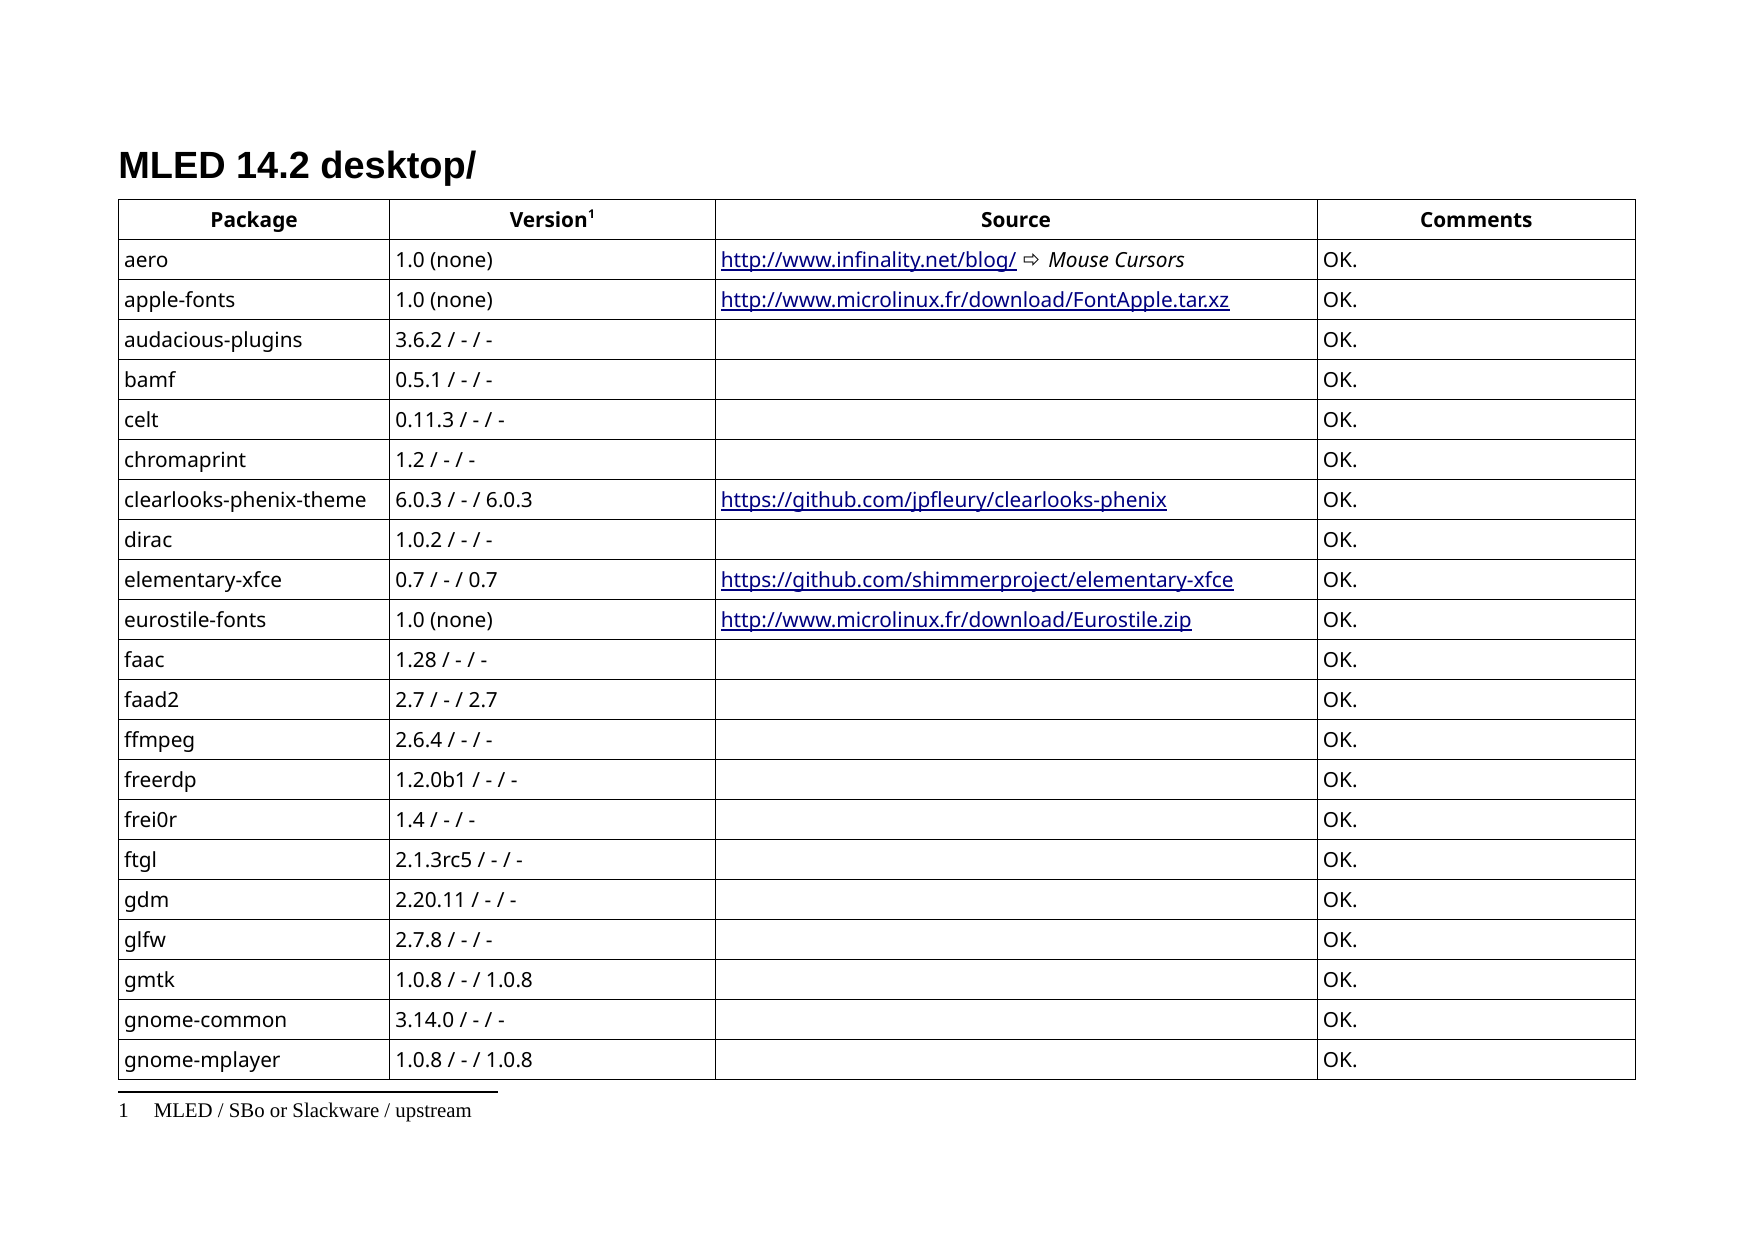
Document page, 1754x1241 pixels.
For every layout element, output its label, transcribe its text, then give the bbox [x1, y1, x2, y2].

table_cell OK. [1318, 360, 1635, 399]
table_cell [716, 1040, 1317, 1079]
table_cell OK. [1318, 720, 1635, 759]
table_cell 2.20.11 / - / - [390, 880, 715, 919]
table_cell 1.0 (none) [390, 240, 715, 279]
table_cell celt [119, 400, 389, 439]
table_cell 1.0.8 / - / 1.0.8 [390, 960, 715, 999]
table_cell clearlooks-phenix-theme [119, 480, 389, 519]
table_cell OK. [1318, 680, 1635, 719]
table_cell [716, 400, 1317, 439]
table_cell 2.7.8 / - / - [390, 920, 715, 959]
table_cell [716, 800, 1317, 839]
table_cell bamf [119, 360, 389, 399]
table_cell [716, 960, 1317, 999]
table_cell OK. [1318, 1040, 1635, 1079]
table_cell [716, 760, 1317, 799]
table_cell 1.2.0b1 / - / - [390, 760, 715, 799]
table_cell [716, 880, 1317, 919]
table_cell audacious-plugins [119, 320, 389, 359]
table_cell gmtk [119, 960, 389, 999]
table_cell frei0r [119, 800, 389, 839]
table_cell [716, 1000, 1317, 1039]
table_cell 1.28 / - / - [390, 640, 715, 679]
table_cell OK. [1318, 400, 1635, 439]
table_cell glfw [119, 920, 389, 959]
table_cell 1.0.8 / - / 1.0.8 [390, 1040, 715, 1079]
table_cell [716, 360, 1317, 399]
table_header Package [119, 200, 389, 239]
table_cell http://www.infinality.net/blog/  Mouse Cursors [716, 240, 1317, 279]
table_cell http://www.microlinux.fr/download/Eurostile.zip [716, 600, 1317, 639]
table_cell OK. [1318, 960, 1635, 999]
table_cell freerdp [119, 760, 389, 799]
table_cell 1.0 (none) [390, 600, 715, 639]
table_cell OK. [1318, 800, 1635, 839]
table_cell OK. [1318, 640, 1635, 679]
table_cell 2.7 / - / 2.7 [390, 680, 715, 719]
table_cell [716, 920, 1317, 959]
table_cell OK. [1318, 240, 1635, 279]
table_cell 1.4 / - / - [390, 800, 715, 839]
table_cell [716, 720, 1317, 759]
table_cell [716, 680, 1317, 719]
table_cell 2.1.3rc5 / - / - [390, 840, 715, 879]
table_cell OK. [1318, 600, 1635, 639]
table_cell [716, 320, 1317, 359]
table_cell 3.6.2 / - / - [390, 320, 715, 359]
table_header Version [390, 200, 715, 239]
table_cell OK. [1318, 760, 1635, 799]
table_cell OK. [1318, 320, 1635, 359]
table_cell [716, 640, 1317, 679]
table_cell http://www.microlinux.fr/download/FontApple.tar.xz [716, 280, 1317, 319]
table_cell OK. [1318, 560, 1635, 599]
table_cell 0.5.1 / - / - [390, 360, 715, 399]
table_cell 1.0 (none) [390, 280, 715, 319]
table_cell 2.6.4 / - / - [390, 720, 715, 759]
table_cell faac [119, 640, 389, 679]
table_cell eurostile-fonts [119, 600, 389, 639]
table_cell apple-fonts [119, 280, 389, 319]
table_cell OK. [1318, 280, 1635, 319]
table_cell 0.7 / - / 0.7 [390, 560, 715, 599]
table_cell chromaprint [119, 440, 389, 479]
table_cell OK. [1318, 480, 1635, 519]
table_cell aero [119, 240, 389, 279]
table_cell https://github.com/shimmerproject/elementary-xfce [716, 560, 1317, 599]
table_header Comments [1318, 200, 1635, 239]
table_cell faad2 [119, 680, 389, 719]
table_cell [716, 840, 1317, 879]
table_cell 3.14.0 / - / - [390, 1000, 715, 1039]
table_cell [716, 440, 1317, 479]
table_cell OK. [1318, 1000, 1635, 1039]
table_cell OK. [1318, 920, 1635, 959]
table_cell elementary-xfce [119, 560, 389, 599]
table_cell OK. [1318, 440, 1635, 479]
table_cell OK. [1318, 840, 1635, 879]
table_cell gnome-common [119, 1000, 389, 1039]
table_cell 1.2 / - / - [390, 440, 715, 479]
table_cell gnome-mplayer [119, 1040, 389, 1079]
table_cell 0.11.3 / - / - [390, 400, 715, 439]
table_cell ftgl [119, 840, 389, 879]
table_cell OK. [1318, 520, 1635, 559]
table_cell [716, 520, 1317, 559]
subtitle MLED 14.2 desktop/ [118, 143, 1636, 187]
table_cell gdm [119, 880, 389, 919]
table_cell https://github.com/jpfleury/clearlooks-phenix [716, 480, 1317, 519]
table_cell OK. [1318, 880, 1635, 919]
table_cell dirac [119, 520, 389, 559]
table_cell ffmpeg [119, 720, 389, 759]
table_cell 1.0.2 / - / - [390, 520, 715, 559]
table_header Source [716, 200, 1317, 239]
table_cell 6.0.3 / - / 6.0.3 [390, 480, 715, 519]
